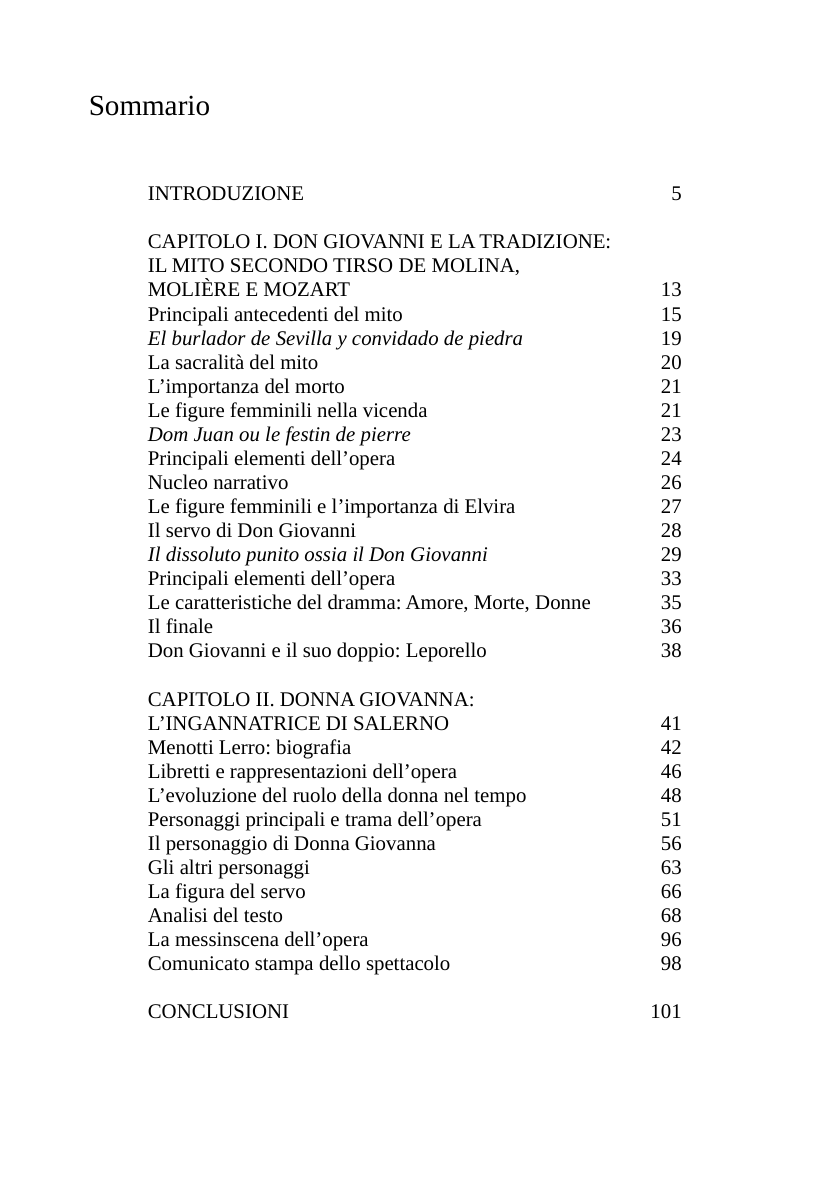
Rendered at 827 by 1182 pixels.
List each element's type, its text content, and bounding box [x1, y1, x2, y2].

text Il personaggio di Donna Giovanna 56 [88, 831, 738, 855]
text Dom Juan ou le festin de pierre 23 [88, 422, 738, 446]
text Don Giovanni e il suo doppio: Leporello 38 [88, 638, 738, 662]
text Nucleo narrativo 26 [88, 470, 738, 494]
text Il finale 36 [88, 614, 738, 638]
text Comunicato stampa dello spettacolo 98 [88, 951, 738, 975]
text MOLIÈRE E MOZART 13 [88, 277, 738, 301]
text Menotti Lerro: biografia 42 [88, 734, 738, 759]
text Le caratteristiche del dramma: Amore, Morte, Donne 35 [88, 590, 738, 614]
text Principali elementi dell’opera 33 [88, 566, 738, 590]
text Principali antecedenti del mito 15 [88, 301, 738, 326]
text La sacralità del mito 20 [88, 349, 738, 374]
text Principali elementi dell’opera 24 [88, 446, 738, 470]
text L’importanza del morto 21 [88, 374, 738, 398]
text La figura del servo 66 [88, 879, 738, 903]
text CAPITOLO I. DON GIOVANNI E LA TRADIZIONE: [88, 229, 738, 253]
subtitle Sommario [88, 88, 738, 122]
text INTRODUZIONE 5 [88, 181, 738, 205]
text Le figure femminili nella vicenda 21 [88, 398, 738, 422]
text L’INGANNATRICE DI SALERNO 41 [88, 711, 738, 734]
text Il dissoluto punito ossia il Don Giovanni 29 [88, 542, 738, 566]
text Le figure femminili e l’importanza di Elvira 27 [88, 494, 738, 518]
text IL MITO SECONDO TIRSO DE MOLINA, [88, 253, 738, 277]
text Personaggi principali e trama dell’opera 51 [88, 807, 738, 831]
text Analisi del testo 68 [88, 903, 738, 927]
text El burlador de Sevilla y convidado de piedra 19 [88, 326, 738, 349]
text Gli altri personaggi 63 [88, 855, 738, 879]
text Il servo di Don Giovanni 28 [88, 518, 738, 542]
text La messinscena dell’opera 96 [88, 927, 738, 951]
text Libretti e rappresentazioni dell’opera 46 [88, 759, 738, 783]
text CAPITOLO II. DONNA GIOVANNA: [88, 686, 738, 711]
text L’evoluzione del ruolo della donna nel tempo 48 [88, 783, 738, 807]
text Conclusioni 101 [88, 999, 738, 1023]
